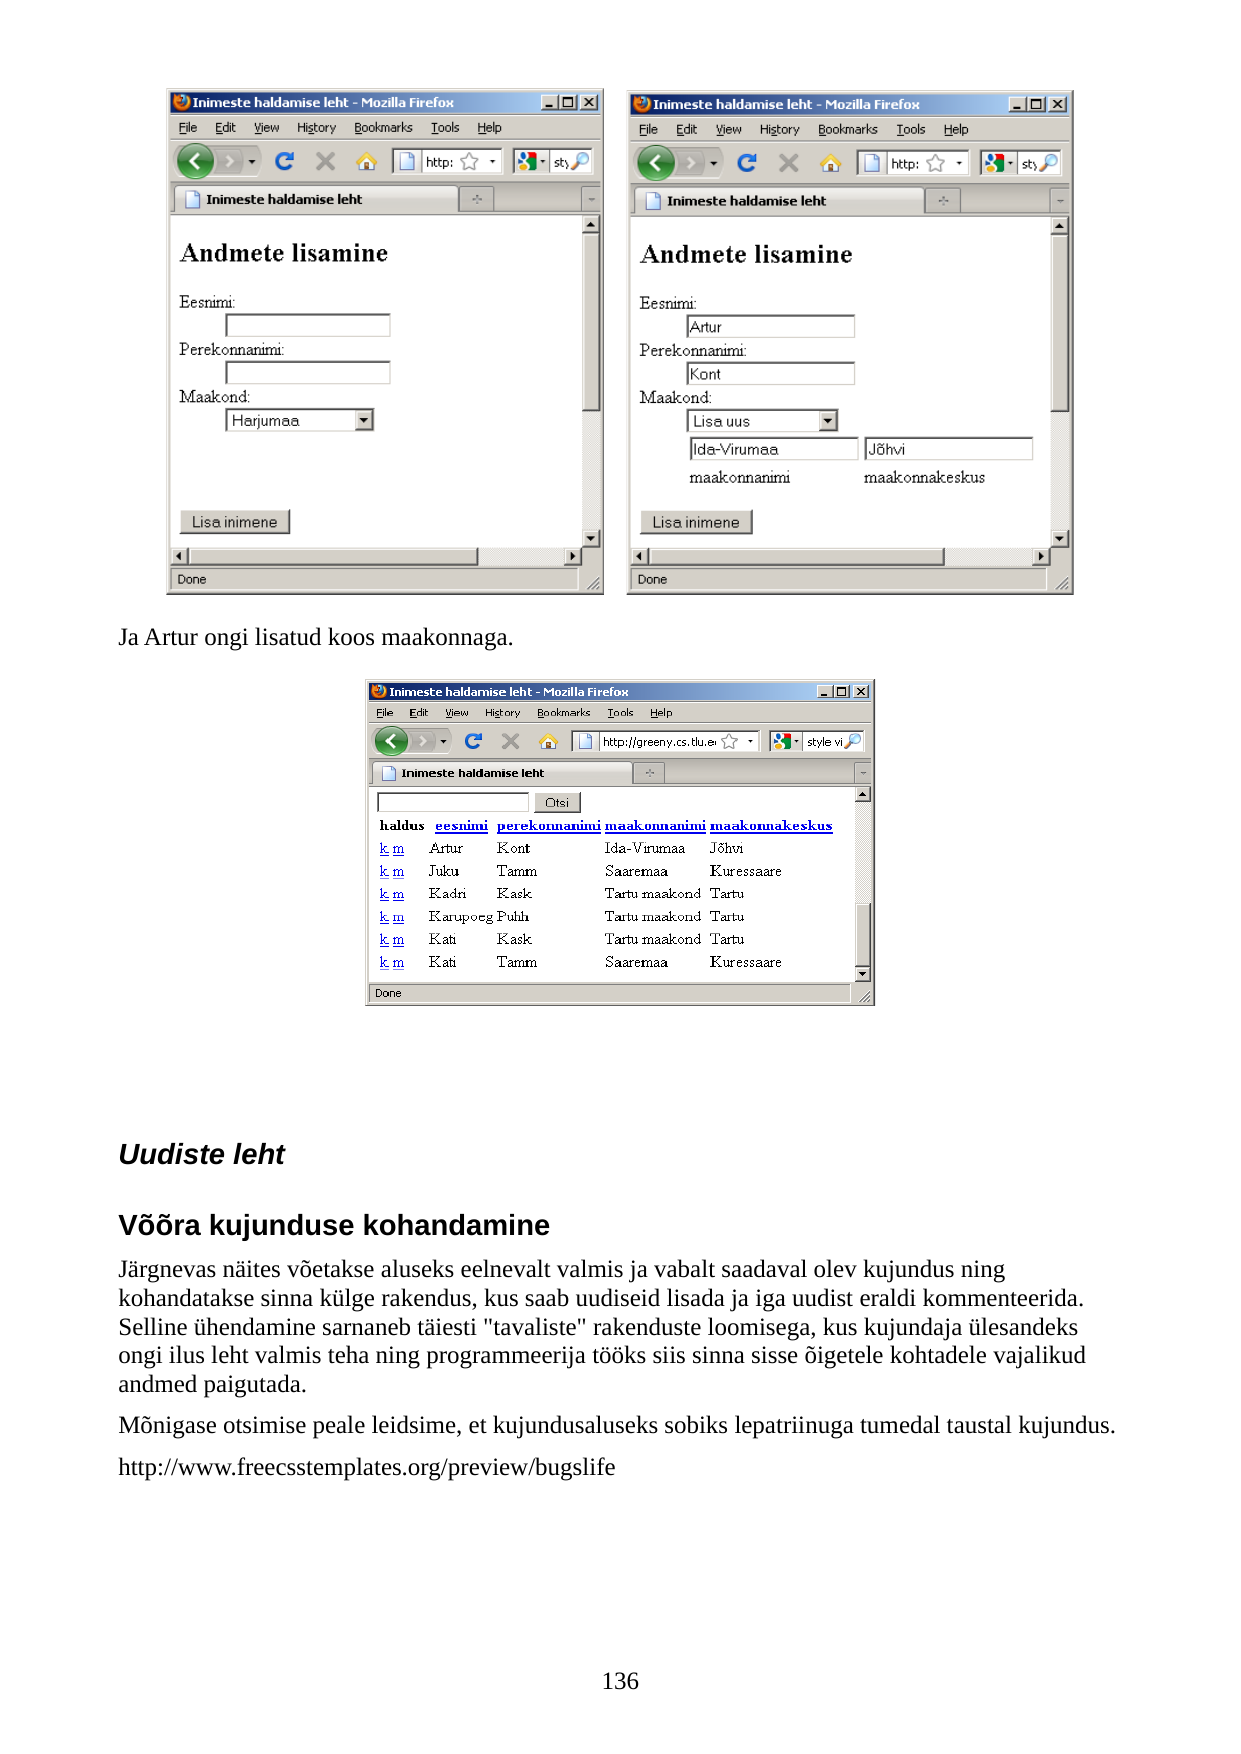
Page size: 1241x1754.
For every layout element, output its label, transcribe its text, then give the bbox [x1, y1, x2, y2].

text Järgnevas näites võetakse aluseks eelnevalt valmis ja vabalt saadaval olev kujundus ning kohandatakse sinna külge rakendus, kus saab uudiseid lisada ja iga uudist eraldi kommenteerida. Selline ühendamine sarnaneb täiesti "tavaliste" rakenduste loomisega, kus kujundaja ülesandeks ongi ilus leht valmis teha ning programmeerija tööks siis sinna sisse õigetele kohtadele vajalikud andmed paigutada. [118, 1254, 1122, 1398]
text Ja Artur ongi lisatud koos maakonnaga. [118, 622, 1122, 651]
text http://www.freecsstemplates.org/preview/bugslife [118, 1452, 1122, 1481]
picture [626, 90, 1074, 595]
text Mõnigase otsimise peale leidsime, et kujundusaluseks sobiks lepatriinuga tumedal taustal kujundus. [118, 1411, 1122, 1439]
subtitle Võõra kujunduse kohandamine [118, 1208, 1122, 1242]
subtitle Uudiste leht [118, 1137, 1122, 1171]
picture [166, 88, 604, 595]
picture [365, 679, 876, 1006]
